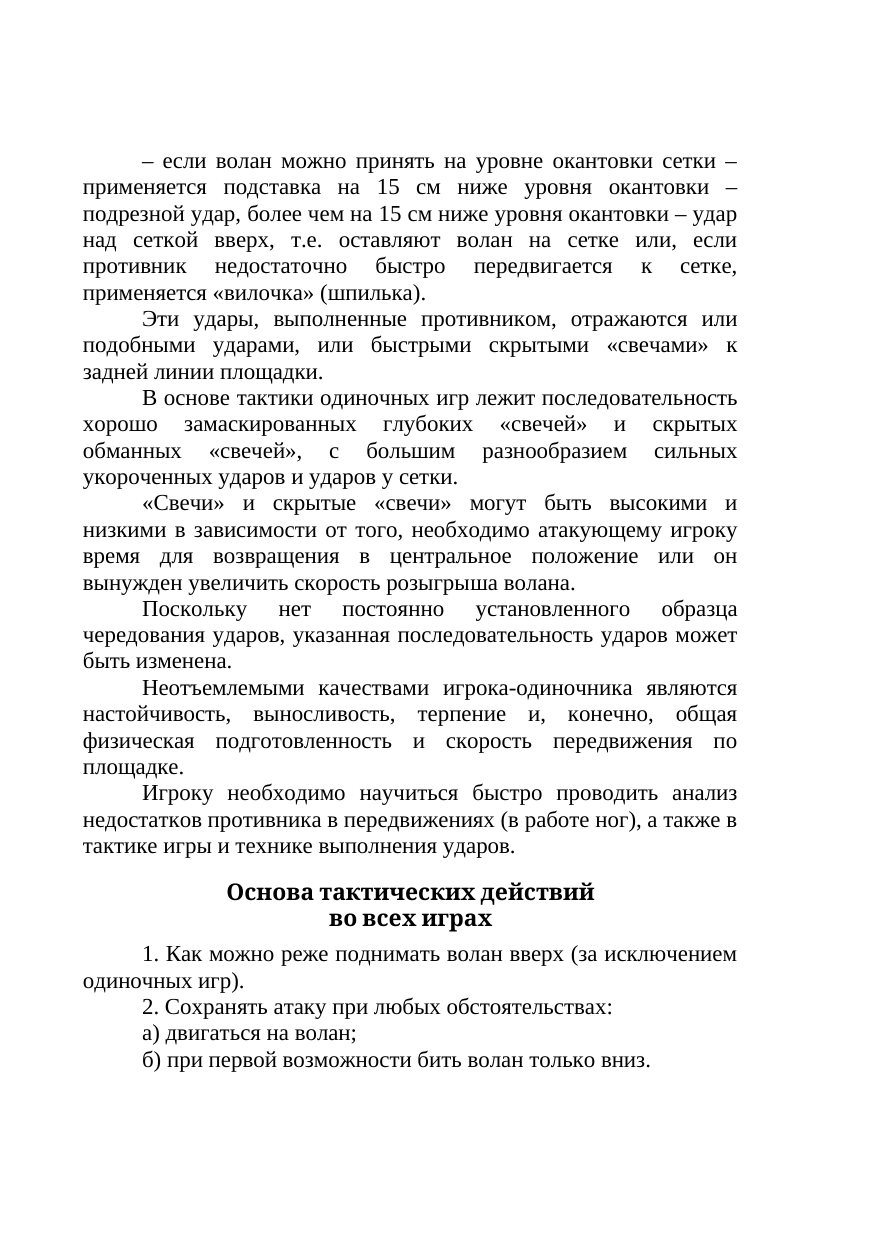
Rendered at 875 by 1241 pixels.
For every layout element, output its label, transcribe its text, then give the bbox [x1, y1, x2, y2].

subtitle Основа тактических действий во всех играх [83, 879, 738, 932]
text 1. Как можно реже поднимать волан вверх (за исключением одиночных игр). [83, 940, 738, 993]
text 2. Сохранять атаку при любых обстоятельствах: [83, 993, 738, 1019]
text – если волан можно принять на уровне окантовки сетки – применяется подставка на 15 см ниже уровня окантовки – подрезной удар, более чем на 15 см ниже уровня окантовки – удар над сеткой вверх, т.е. оставляют волан на сетке или, если противник недостаточно быстро передвигается к сетке, применяется «вилочка» (шпилька). [83, 147, 738, 305]
text «Свечи» и скрытые «свечи» могут быть высокими и низкими в зависимости от того, необходимо атакующему игроку время для возвращения в центральное положение или он вынужден увеличить скорость розыгры­ша волана. [83, 489, 738, 595]
text В основе тактики одиночных игр лежит последовательность хорошо замаскированных глубоких «свечей» и скрытых обманных «свечей», с большим разнообразием сильных укороченных ударов и ударов у сетки. [83, 384, 738, 489]
text б) при первой возможности бить волан только вниз. [83, 1046, 738, 1072]
text Неотъемлемыми качествами игрока-одиночника являются настойчивость, выносливость, терпение и, конечно, общая физическая подготовленность и скорость передвижения по площадке. [83, 674, 738, 779]
text Поскольку нет постоянно установленного образца чередования ударов, указанная последовательность ударов может быть изменена. [83, 595, 738, 674]
text Игроку необходимо научиться быстро проводить анализ недостатков противника в передвижениях (в работе ног), а также в тактике игры и технике выполнения ударов. [83, 779, 738, 858]
text а) двигаться на волан; [83, 1019, 738, 1046]
text Эти удары, выполненные противником, отражаются или подобными ударами, или быстрыми скрытыми «свечами» к задней линии площадки. [83, 305, 738, 384]
